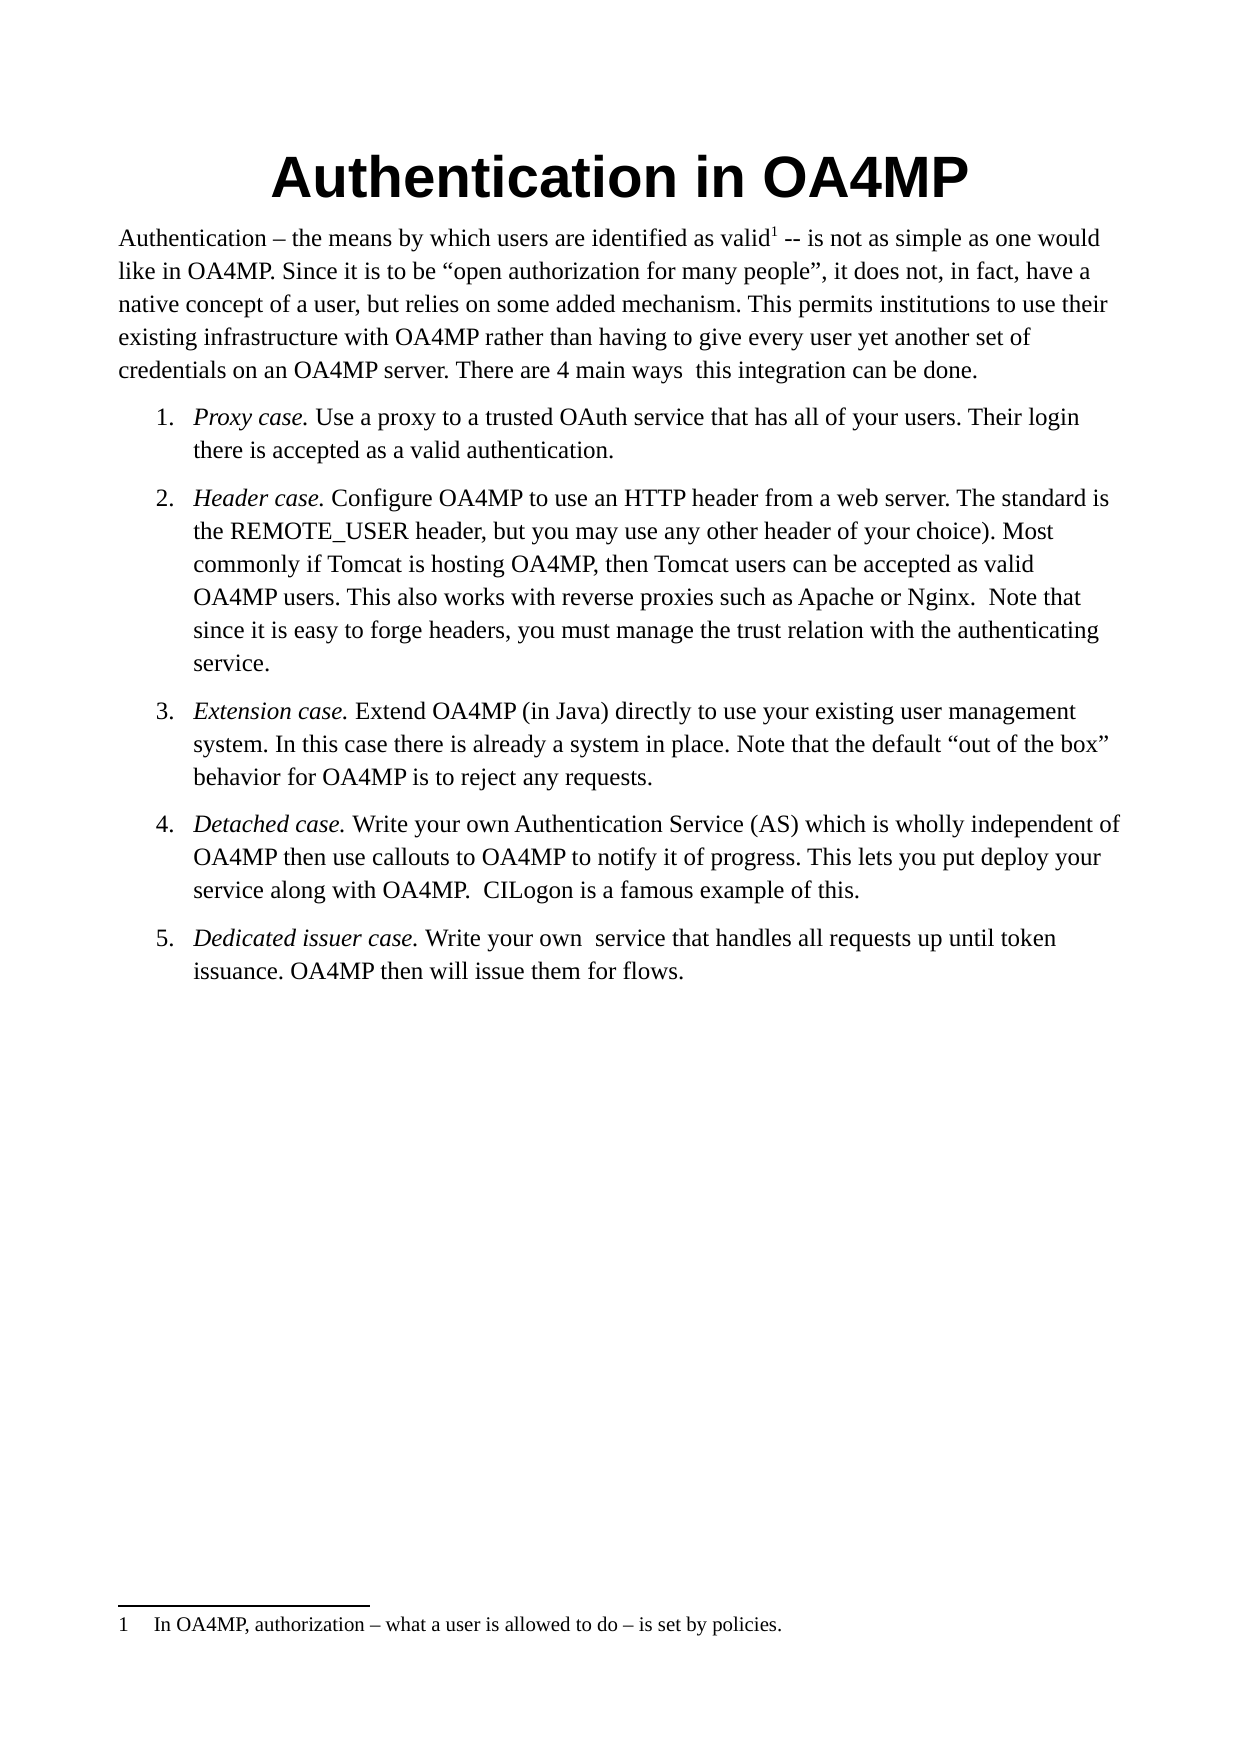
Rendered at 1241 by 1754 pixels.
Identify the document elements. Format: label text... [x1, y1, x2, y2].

list Extension case. Extend OA4MP (in Java) directly to use your existing user management system. In this case there is already a system in place. Note that the default “out of the box” behavior for OA4MP is to reject any requests. [156, 696, 1122, 791]
list Proxy case. Use a proxy to a trusted OAuth service that has all of your users. Their login there is accepted as a valid authentication. [156, 402, 1122, 464]
list Header case. Configure OA4MP to use an HTTP header from a web server. The standard is the REMOTE_USER header, but you may use any other header of your choice). Most commonly if Tomcat is hosting OA4MP, then Tomcat users can be accepted as valid OA4MP users. This also works with reverse proxies such as Apache or Nginx. Note that since it is easy to forge headers, you must manage the trust relation with the authenticating service. [156, 483, 1122, 677]
title Authentication in OA4MP [118, 143, 1122, 210]
list Dedicated issuer case. Write your own service that handles all requests up until token issuance. OA4MP then will issue them for flows. [156, 923, 1122, 985]
text Authentication – the means by which users are identified as valid -- is not as simple as one would like in OA4MP. Since it is to be “open authorization for many people”, it does not, in fact, have a native concept of a user, but relies on some added mechanism. This permits institutions to use their existing infrastructure with OA4MP rather than having to give every user yet another set of credentials on an OA4MP server. There are 4 main ways this integration can be done. [118, 223, 1122, 383]
list Detached case. Write your own Authentication Service (AS) which is wholly independent of OA4MP then use callouts to OA4MP to notify it of progress. This lets you put deploy your service along with OA4MP. CILogon is a famous example of this. [156, 809, 1122, 904]
text In OA4MP, authorization – what a user is allowed to do – is set by policies. [118, 1612, 1122, 1636]
